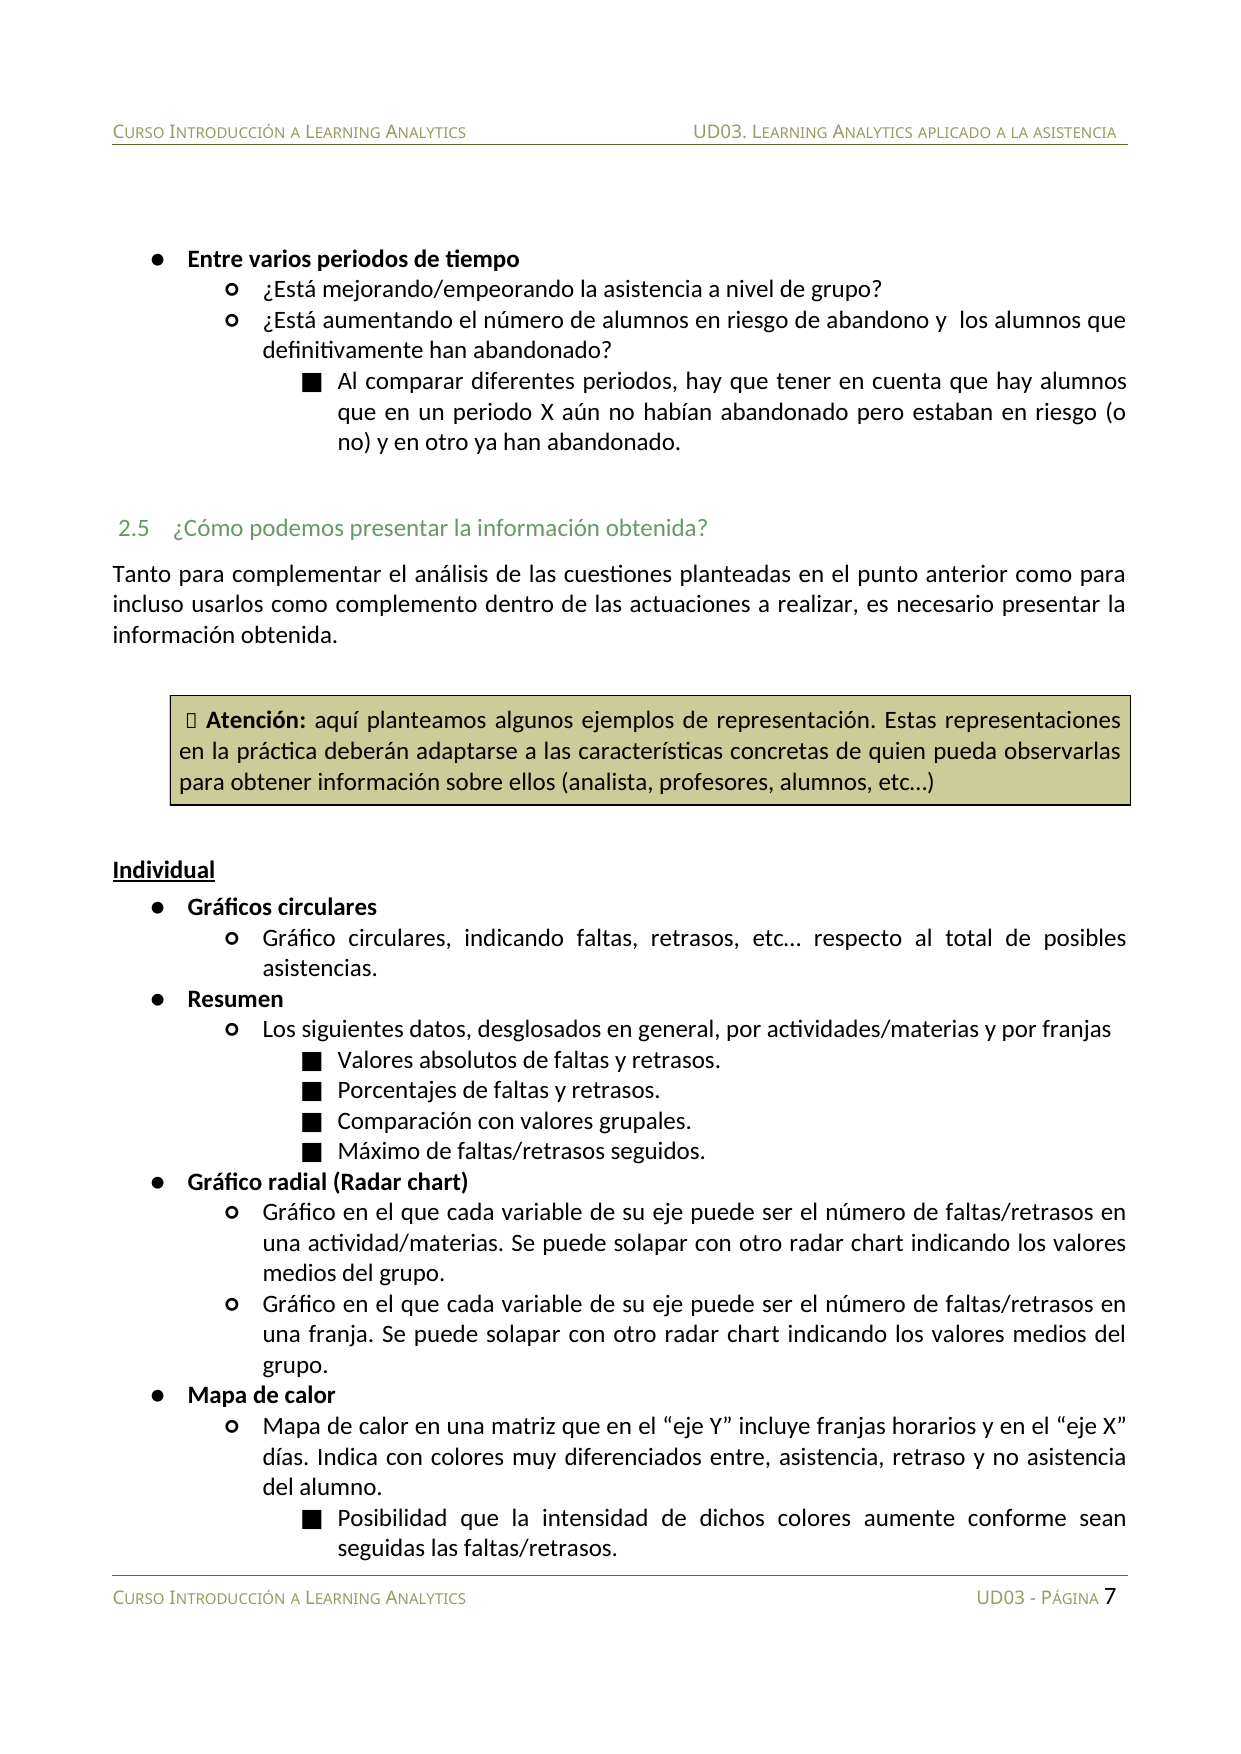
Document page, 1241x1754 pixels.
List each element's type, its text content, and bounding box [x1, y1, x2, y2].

list Porcentajes de faltas y retrasos. [300, 1074, 1128, 1105]
list Resumen [150, 983, 1128, 1013]
list Mapa de calor en una matriz que en el “eje Y” incluye franjas horarios y en el “eje X” días. Indica con colores muy diferenciados entre, asistencia, retraso y no asistencia del alumno. [225, 1410, 1128, 1502]
subtitle ¿Cómo podemos presentar la información obtenida? [112, 512, 1128, 543]
text ❕ Atención: aquí planteamos algunos ejemplos de representación. Estas representaciones en la práctica deberán adaptarse a las características concretas de quien pueda observarlas para obtener información sobre ellos (analista, profesores, alumnos, etc…) [171, 696, 1130, 804]
list ¿Está aumentando el número de alumnos en riesgo de abandono y los alumnos que definitivamente han abandonado? [225, 304, 1128, 365]
list Posibilidad que la intensidad de dichos colores aumente conforme sean seguidas las faltas/retrasos. [300, 1502, 1128, 1563]
list Gráfico en el que cada variable de su eje puede ser el número de faltas/retrasos en una franja. Se puede solapar con otro radar chart indicando los valores medios del grupo. [225, 1288, 1128, 1379]
list Mapa de calor [150, 1379, 1128, 1410]
list Entre varios periodos de tiempo [150, 243, 1128, 273]
list Al comparar diferentes periodos, hay que tener en cuenta que hay alumnos que en un periodo X aún no habían abandonado pero estaban en riesgo (o no) y en otro ya han abandonado. [300, 365, 1128, 457]
list Valores absolutos de faltas y retrasos. [300, 1044, 1128, 1074]
list Comparación con valores grupales. [300, 1105, 1128, 1135]
list Máximo de faltas/retrasos seguidos. [300, 1135, 1128, 1166]
list Gráfico en el que cada variable de su eje puede ser el número de faltas/retrasos en una actividad/materias. Se puede solapar con otro radar chart indicando los valores medios del grupo. [225, 1196, 1128, 1288]
text Individual [112, 854, 1128, 885]
list ¿Está mejorando/empeorando la asistencia a nivel de grupo? [225, 273, 1128, 304]
list Gráficos circulares [150, 891, 1128, 922]
list Los siguientes datos, desglosados en general, por actividades/materias y por franjas [225, 1013, 1128, 1044]
text Tanto para complementar el análisis de las cuestiones planteadas en el punto anterior como para incluso usarlos como complemento dentro de las actuaciones a realizar, es necesario presentar la información obtenida. [112, 558, 1128, 649]
list Gráfico radial (Radar chart) [150, 1166, 1128, 1196]
list Gráfico circulares, indicando faltas, retrasos, etc… respecto al total de posibles asistencias. [225, 922, 1128, 983]
